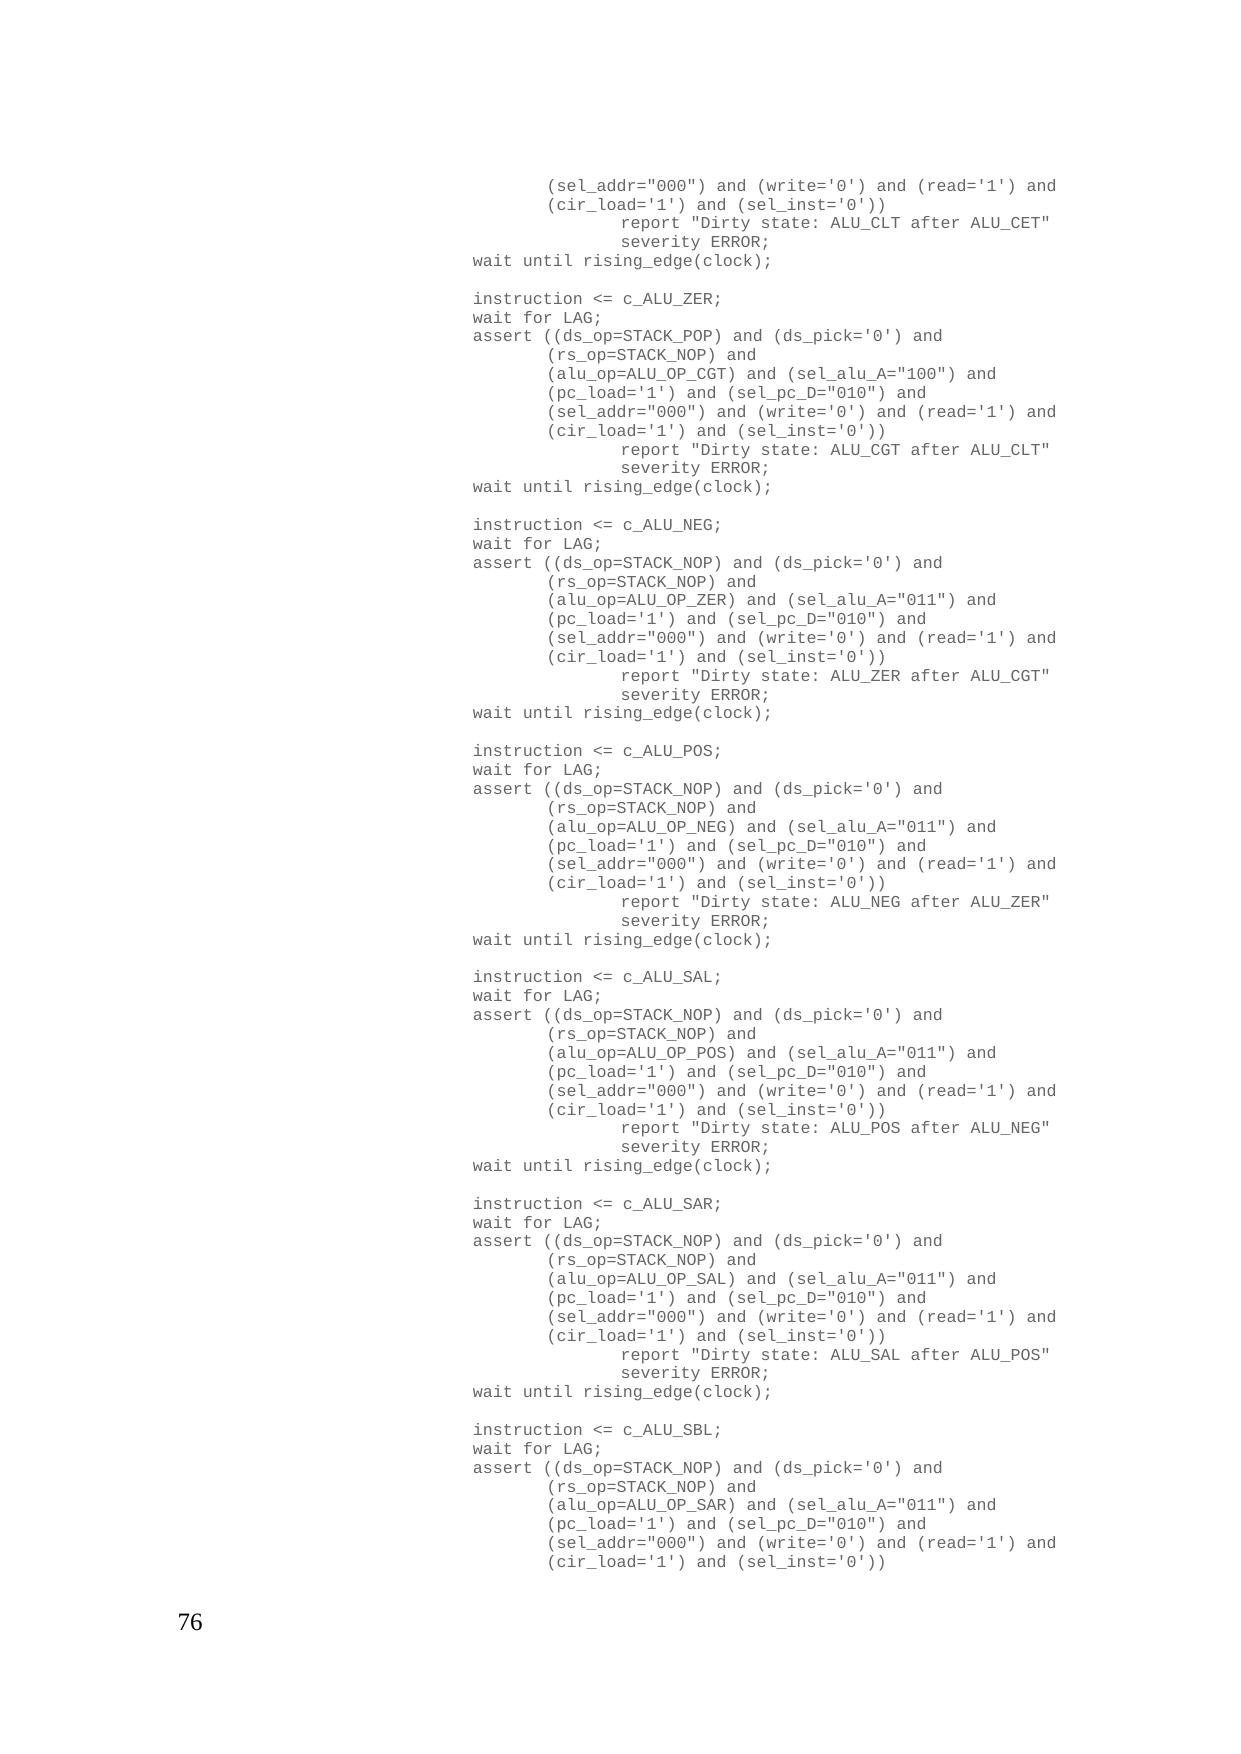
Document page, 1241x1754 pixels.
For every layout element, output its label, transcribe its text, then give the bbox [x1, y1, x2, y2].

text assert ((ds_op=STACK_NOP) and (ds_pick='0') and [177, 554, 1122, 573]
text instruction <= c_ALU_POS; [177, 743, 1122, 762]
text wait until rising_edge(clock); [177, 253, 1122, 271]
text report "Dirty state: ALU_SAL after ALU_POS" [177, 1346, 1122, 1365]
text report "Dirty state: ALU_CLT after ALU_CET" [177, 215, 1122, 234]
text (cir_load='1') and (sel_inst='0')) [177, 422, 1122, 441]
text (alu_op=ALU_OP_CGT) and (sel_alu_A="100") and [177, 366, 1122, 384]
text wait until rising_edge(clock); [177, 1384, 1122, 1403]
text (cir_load='1') and (sel_inst='0')) [177, 875, 1122, 894]
text instruction <= c_ALU_ZER; [177, 290, 1122, 309]
text (cir_load='1') and (sel_inst='0')) [177, 196, 1122, 215]
text (rs_op=STACK_NOP) and [177, 573, 1122, 592]
text severity ERROR; [177, 1365, 1122, 1384]
text report "Dirty state: ALU_CGT after ALU_CLT" [177, 441, 1122, 460]
text assert ((ds_op=STACK_NOP) and (ds_pick='0') and [177, 1233, 1122, 1252]
text (cir_load='1') and (sel_inst='0')) [177, 648, 1122, 667]
text wait for LAG; [177, 762, 1122, 781]
text wait for LAG; [177, 1440, 1122, 1459]
text instruction <= c_ALU_SAR; [177, 1195, 1122, 1214]
text (pc_load='1') and (sel_pc_D="010") and [177, 611, 1122, 630]
text (cir_load='1') and (sel_inst='0')) [177, 1327, 1122, 1346]
text wait until rising_edge(clock); [177, 479, 1122, 498]
text report "Dirty state: ALU_POS after ALU_NEG" [177, 1120, 1122, 1139]
text wait until rising_edge(clock); [177, 1158, 1122, 1176]
text (pc_load='1') and (sel_pc_D="010") and [177, 384, 1122, 403]
text (alu_op=ALU_OP_POS) and (sel_alu_A="011") and [177, 1044, 1122, 1063]
text wait for LAG; [177, 1214, 1122, 1233]
text (sel_addr="000") and (write='0') and (read='1') and [177, 1308, 1122, 1327]
text (alu_op=ALU_OP_SAR) and (sel_alu_A="011") and [177, 1497, 1122, 1516]
text (sel_addr="000") and (write='0') and (read='1') and [177, 856, 1122, 875]
text assert ((ds_op=STACK_POP) and (ds_pick='0') and [177, 328, 1122, 347]
text instruction <= c_ALU_SBL; [177, 1422, 1122, 1440]
text (alu_op=ALU_OP_SAL) and (sel_alu_A="011") and [177, 1271, 1122, 1289]
text (rs_op=STACK_NOP) and [177, 347, 1122, 366]
text (rs_op=STACK_NOP) and [177, 1478, 1122, 1497]
text wait until rising_edge(clock); [177, 931, 1122, 950]
text wait until rising_edge(clock); [177, 705, 1122, 724]
text wait for LAG; [177, 309, 1122, 328]
text severity ERROR; [177, 686, 1122, 705]
text report "Dirty state: ALU_ZER after ALU_CGT" [177, 667, 1122, 686]
text (pc_load='1') and (sel_pc_D="010") and [177, 1516, 1122, 1535]
text (cir_load='1') and (sel_inst='0')) [177, 1101, 1122, 1120]
text (sel_addr="000") and (write='0') and (read='1') and [177, 630, 1122, 648]
text (sel_addr="000") and (write='0') and (read='1') and [177, 1535, 1122, 1553]
text wait for LAG; [177, 535, 1122, 554]
text severity ERROR; [177, 1139, 1122, 1158]
text assert ((ds_op=STACK_NOP) and (ds_pick='0') and [177, 1459, 1122, 1478]
text (sel_addr="000") and (write='0') and (read='1') and [177, 1082, 1122, 1101]
text (sel_addr="000") and (write='0') and (read='1') and [177, 403, 1122, 422]
text instruction <= c_ALU_SAL; [177, 969, 1122, 988]
text (rs_op=STACK_NOP) and [177, 799, 1122, 818]
text severity ERROR; [177, 912, 1122, 931]
text severity ERROR; [177, 234, 1122, 253]
text instruction <= c_ALU_NEG; [177, 517, 1122, 535]
text (pc_load='1') and (sel_pc_D="010") and [177, 1063, 1122, 1082]
text (pc_load='1') and (sel_pc_D="010") and [177, 837, 1122, 856]
text (rs_op=STACK_NOP) and [177, 1026, 1122, 1044]
text (rs_op=STACK_NOP) and [177, 1252, 1122, 1271]
text assert ((ds_op=STACK_NOP) and (ds_pick='0') and [177, 1007, 1122, 1026]
text (pc_load='1') and (sel_pc_D="010") and [177, 1289, 1122, 1308]
text wait for LAG; [177, 988, 1122, 1007]
text (sel_addr="000") and (write='0') and (read='1') and [177, 177, 1122, 196]
text (alu_op=ALU_OP_ZER) and (sel_alu_A="011") and [177, 592, 1122, 611]
text (alu_op=ALU_OP_NEG) and (sel_alu_A="011") and [177, 818, 1122, 837]
text assert ((ds_op=STACK_NOP) and (ds_pick='0') and [177, 781, 1122, 799]
text (cir_load='1') and (sel_inst='0')) [177, 1553, 1122, 1572]
text report "Dirty state: ALU_NEG after ALU_ZER" [177, 894, 1122, 912]
text severity ERROR; [177, 460, 1122, 479]
